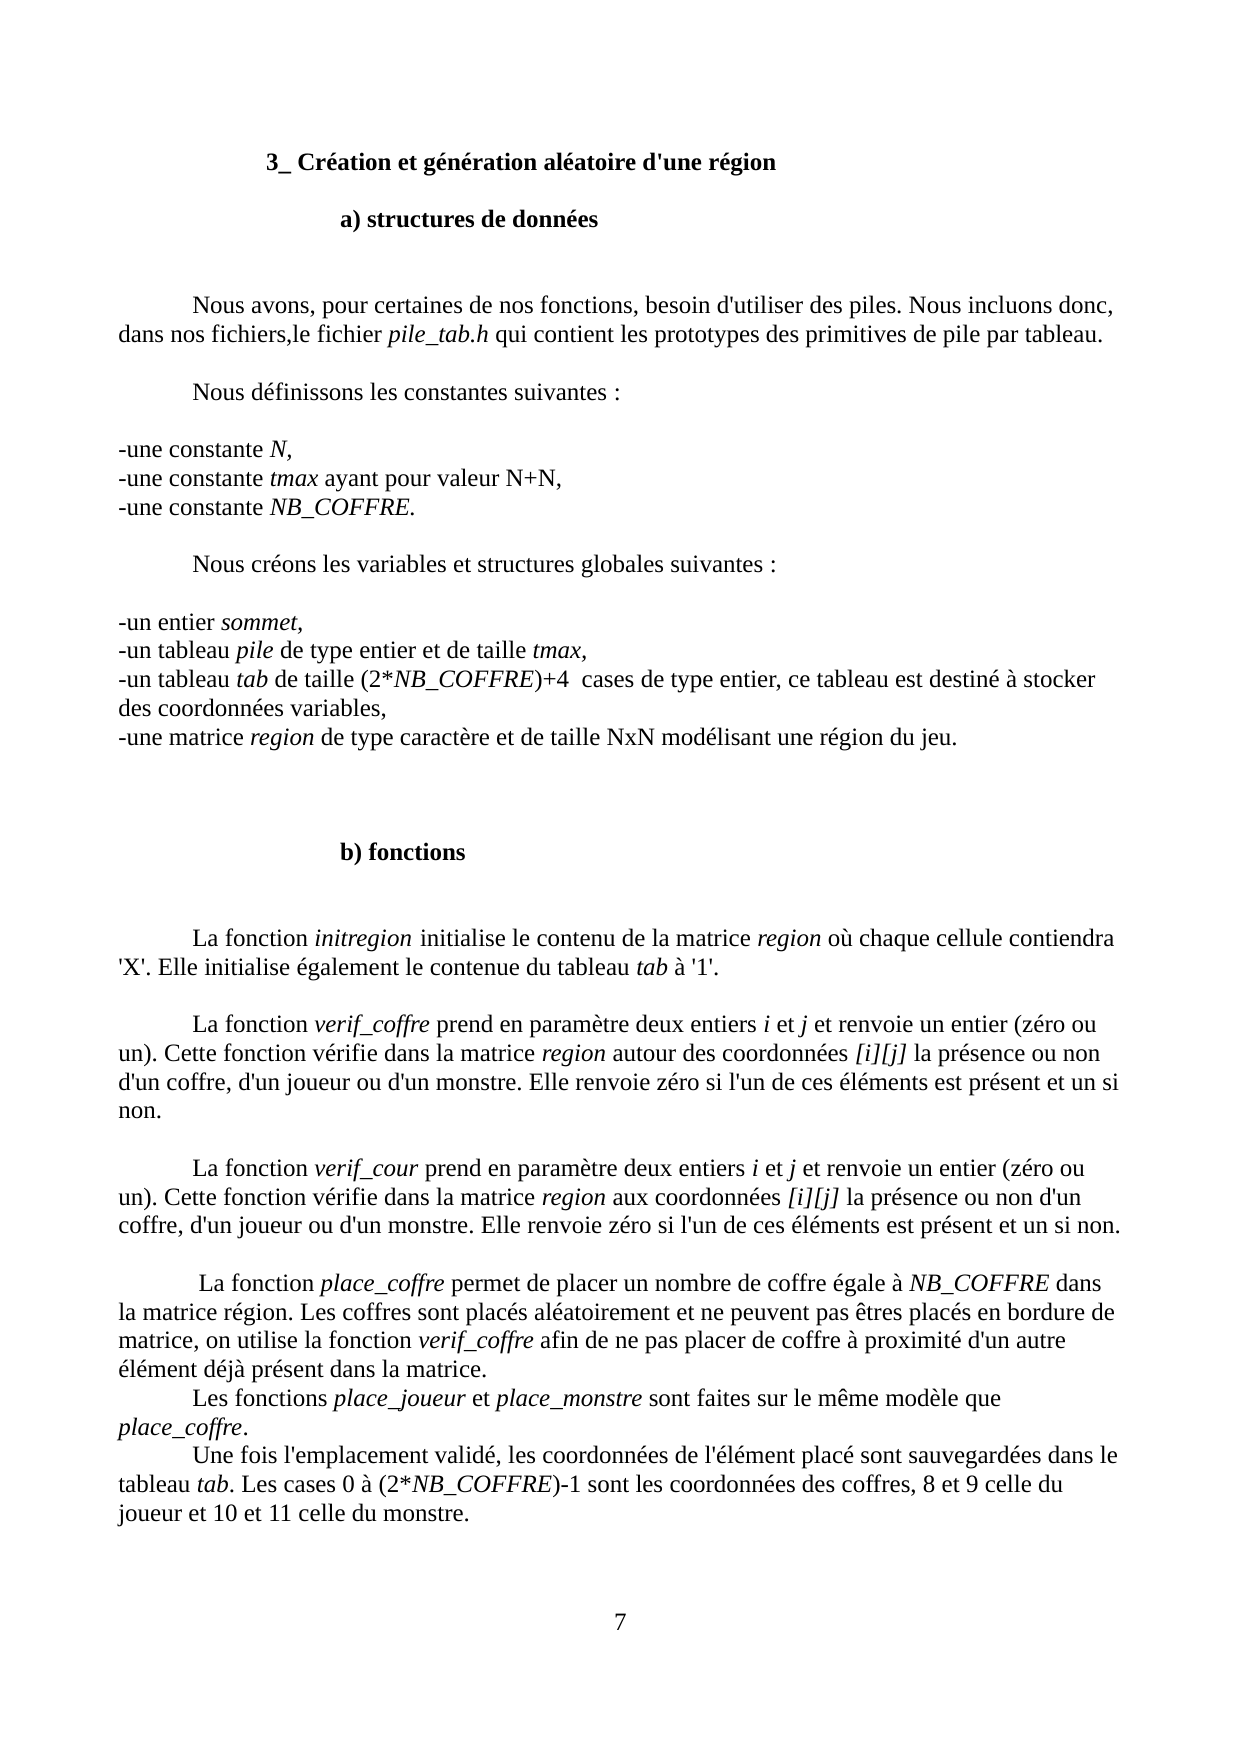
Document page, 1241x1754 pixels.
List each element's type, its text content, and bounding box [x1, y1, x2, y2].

text La fonction place_coffre permet de placer un nombre de coffre égale à NB_COFFRE dans la matrice région. Les coffres sont placés aléatoirement et ne peuvent pas êtres placés en bordure de matrice, on utilise la fonction verif_coffre afin de ne pas placer de coffre à proximité d'un autre élément déjà présent dans la matrice. [118, 1268, 1122, 1383]
text 3_ Création et génération aléatoire d'une région [118, 147, 1122, 176]
text La fonction verif_cour prend en paramètre deux entiers i et j et renvoie un entier (zéro ou un). Cette fonction vérifie dans la matrice region aux coordonnées [i][j] la présence ou non d'un coffre, d'un joueur ou d'un monstre. Elle renvoie zéro si l'un de ces éléments est présent et un si non. [118, 1153, 1122, 1239]
text -une matrice region de type caractère et de taille NxN modélisant une région du jeu. [118, 722, 1122, 751]
text La fonction initregion initialise le contenu de la matrice region où chaque cellule contiendra 'X'. Elle initialise également le contenue du tableau tab à '1'. [118, 923, 1122, 981]
text Nous avons, pour certaines de nos fonctions, besoin d'utiliser des piles. Nous incluons donc, dans nos fichiers,le fichier pile_tab.h qui contient les prototypes des primitives de pile par tableau. [118, 291, 1122, 348]
text -une constante N, [118, 434, 1122, 463]
text La fonction verif_coffre prend en paramètre deux entiers i et j et renvoie un entier (zéro ou un). Cette fonction vérifie dans la matrice region autour des coordonnées [i][j] la présence ou non d'un coffre, d'un joueur ou d'un monstre. Elle renvoie zéro si l'un de ces éléments est présent et un si non. [118, 1009, 1122, 1124]
text Une fois l'emplacement validé, les coordonnées de l'élément placé sont sauvegardées dans le tableau tab. Les cases 0 à (2*NB_COFFRE)-1 sont les coordonnées des coffres, 8 et 9 celle du joueur et 10 et 11 celle du monstre. [118, 1441, 1122, 1527]
text Les fonctions place_joueur et place_monstre sont faites sur le même modèle que place_coffre. [118, 1383, 1122, 1441]
text Nous créons les variables et structures globales suivantes : [118, 549, 1122, 578]
text b) fonctions [118, 837, 1122, 866]
text -un entier sommet, [118, 607, 1122, 636]
text -un tableau pile de type entier et de taille tmax, [118, 636, 1122, 664]
text -une constante NB_COFFRE. [118, 492, 1122, 521]
text a) structures de données [118, 204, 1122, 233]
text -une constante tmax ayant pour valeur N+N, [118, 463, 1122, 492]
text Nous définissons les constantes suivantes : [118, 377, 1122, 406]
text -un tableau tab de taille (2*NB_COFFRE)+4 cases de type entier, ce tableau est destiné à stocker des coordonnées variables, [118, 664, 1122, 722]
